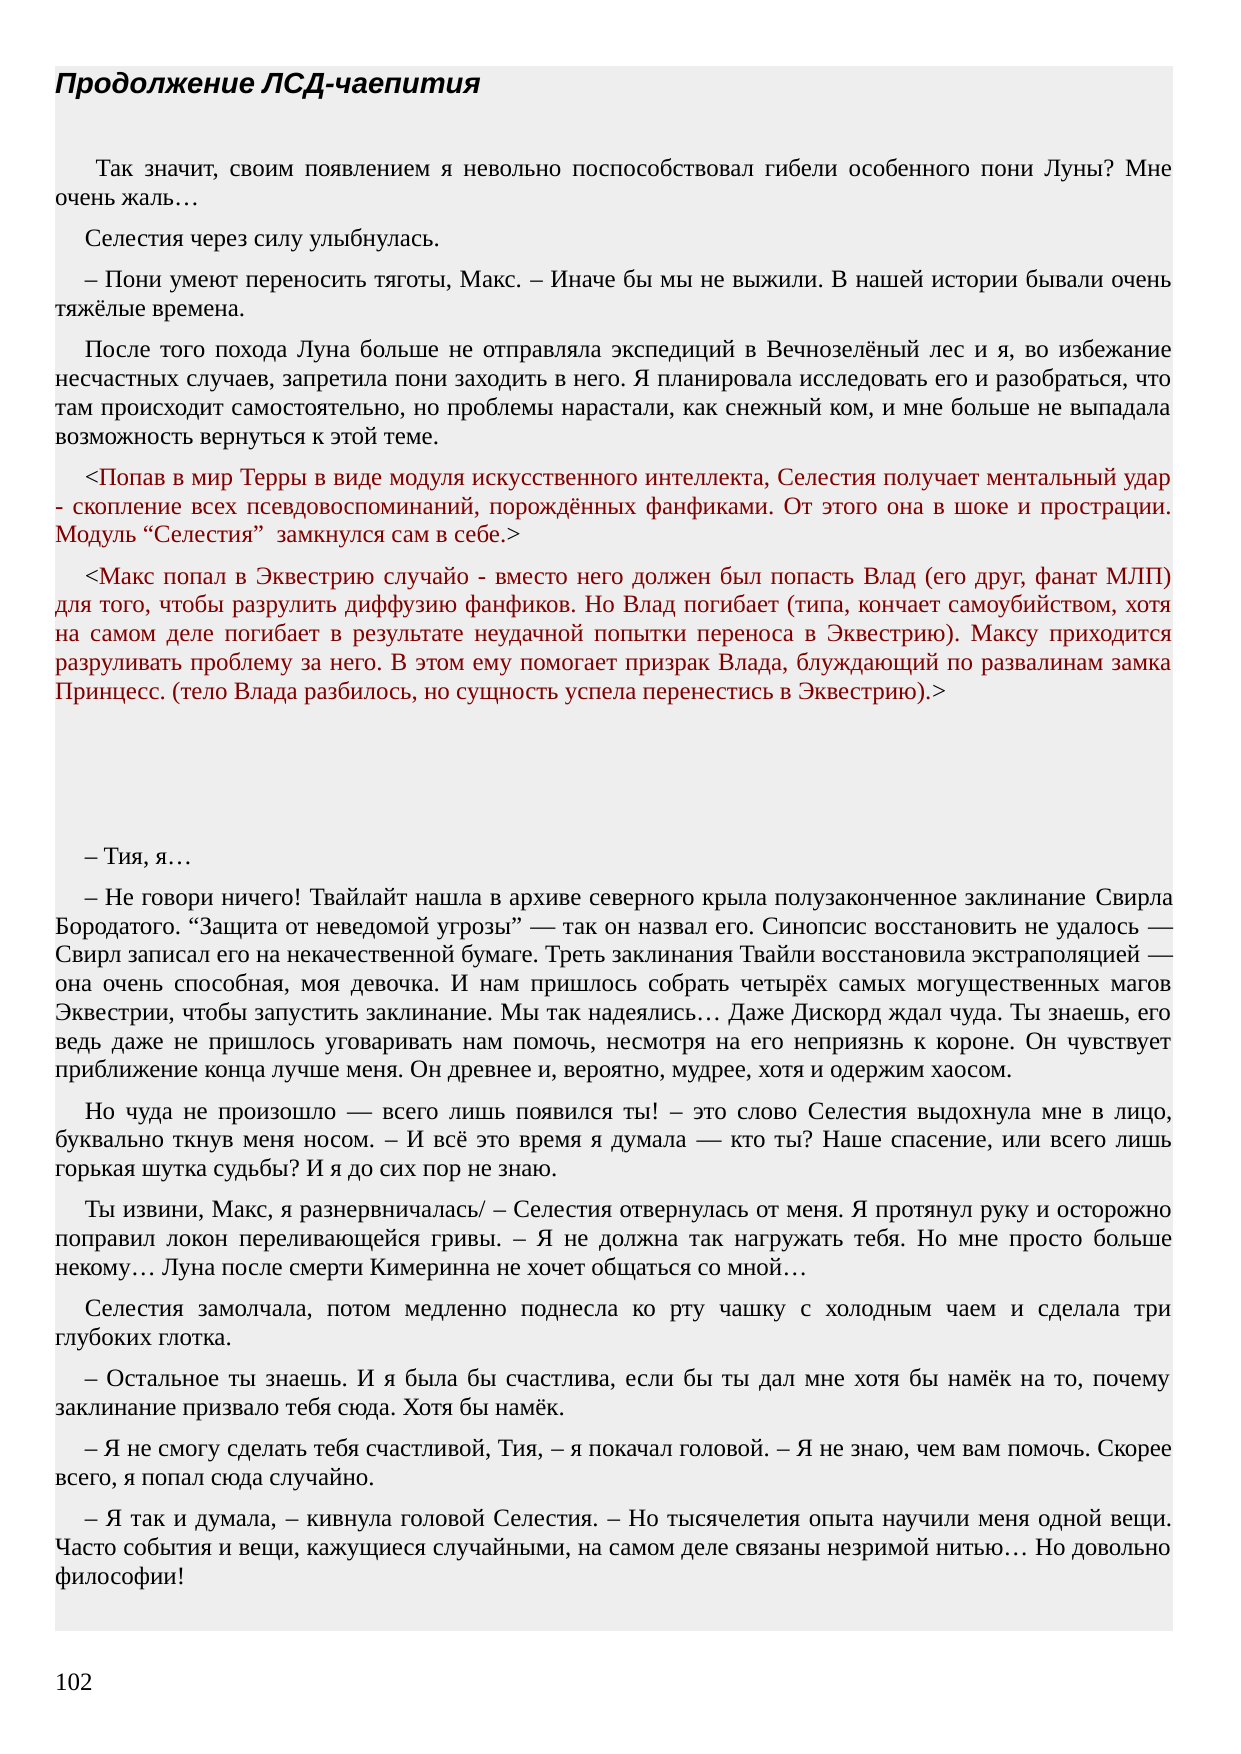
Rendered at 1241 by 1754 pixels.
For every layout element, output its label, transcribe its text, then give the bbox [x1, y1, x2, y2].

text – Не говори ничего! Твайлайт нашла в архиве северного крыла полузаконченное заклинание Cвирла Бородатого. “Защита от неведомой угрозы” — так он назвал его. Синопсис восстановить не удалось — Свирл записал его на некачественной бумаге. Треть заклинания Твайли восстановила экстраполяцией — она очень способная, моя девочка. И нам пришлось собрать четырёх самых могущественных магов Эквестрии, чтобы запустить заклинание. Мы так надеялись… Даже Дискорд ждал чуда. Ты знаешь, его ведь даже не пришлось уговаривать нам помочь, несмотря на его неприязнь к короне. Он чувствует приближение конца лучше меня. Он древнее и, вероятно, мудрее, хотя и одержим хаосом. [55, 882, 1173, 1083]
text – Пони умеют переносить тяготы, Макс. – Иначе бы мы не выжили. В нашей истории бывали очень тяжёлые времена. [55, 264, 1173, 322]
text Селестия через силу улыбнулась. [55, 223, 1173, 252]
text Но чуда не произошло — всего лишь появился ты! – это слово Селестия выдохнула мне в лицо, буквально ткнув меня носом. – И всё это время я думала — кто ты? Наше спасение, или всего лишь горькая шутка судьбы? И я до сих пор не знаю. [55, 1096, 1173, 1182]
text Так значит, своим появлением я невольно поспособствовал гибели особенного пони Луны? Мне очень жаль… [55, 153, 1173, 211]
subtitle Продолжение ЛСД-чаепития [55, 66, 1173, 99]
text – Я так и думала, – кивнула головой Селестия. – Но тысячелетия опыта научили меня одной вещи. Часто события и вещи, кажущиеся случайными, на самом деле связаны незримой нитью… Но довольно философии! [55, 1503, 1173, 1589]
text <Попав в мир Терры в виде модуля искусственного интеллекта, Селестия получает ментальный удар - скопление всех псевдовоспоминаний, порождённых фанфиками. От этого она в шоке и прострации. Модуль “Селестия” замкнулся сам в себе.> [55, 462, 1173, 548]
text – Я не смогу сделать тебя счастливой, Тия, – я покачал головой. – Я не знаю, чем вам помочь. Скорее всего, я попал сюда случайно. [55, 1433, 1173, 1491]
text – Остальное ты знаешь. И я была бы счастлива, если бы ты дал мне хотя бы намёк на то, почему заклинание призвало тебя сюда. Хотя бы намёк. [55, 1363, 1173, 1421]
text Селестия замолчала, потом медленно поднесла ко рту чашку с холодным чаем и сделала три глубоких глотка. [55, 1293, 1173, 1351]
text Ты извини, Макс, я разнервничалась/ – Селестия отвернулась от меня. Я протянул руку и осторожно поправил локон переливающейся гривы. – Я не должна так нагружать тебя. Но мне просто больше некому… Луна после смерти Кимеринна не хочет общаться со мной… [55, 1194, 1173, 1281]
text <Макс попал в Эквестрию случайо - вместо него должен был попасть Влад (его друг, фанат МЛП) для того, чтобы разрулить диффузию фанфиков. Но Влад погибает (типа, кончает самоубийством, хотя на самом деле погибает в результате неудачной попытки переноса в Эквестрию). Максу приходится разруливать проблему за него. В этом ему помогает призрак Влада, блуждающий по развалинам замка Принцесс. (тело Влада разбилось, но сущность успела перенестись в Эквестрию).> [55, 561, 1173, 704]
text После того похода Луна больше не отправляла экспедиций в Вечнозелёный лес и я, во избежание несчастных случаев, запретила пони заходить в него. Я планировала исследовать его и разобраться, что там происходит самостоятельно, но проблемы нарастали, как снежный ком, и мне больше не выпадала возможность вернуться к этой теме. [55, 334, 1173, 449]
text – Тия, я… [55, 841, 1173, 869]
